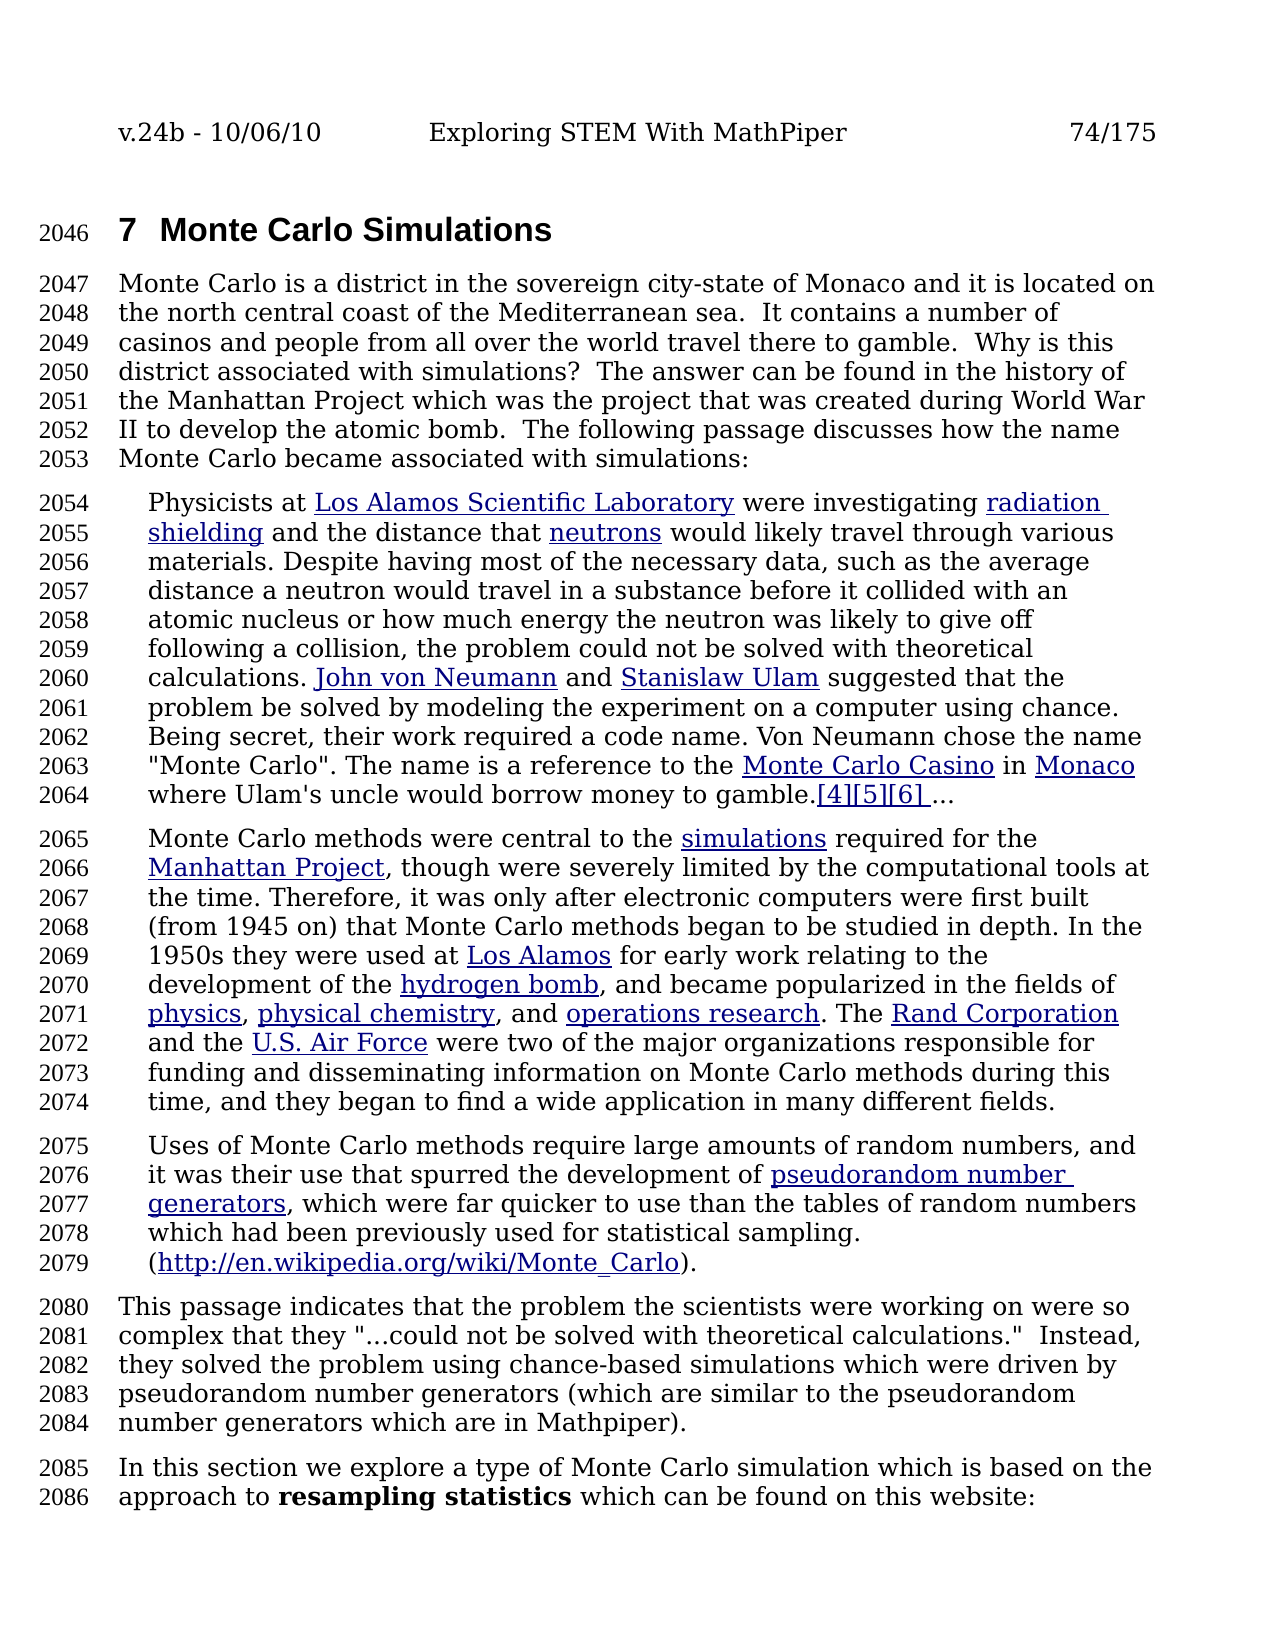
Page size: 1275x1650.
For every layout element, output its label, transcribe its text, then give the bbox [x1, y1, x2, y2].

text Monte Carlo methods were central to the simulations required for the Manhattan Project, though were severely limited by the computational tools at the time. Therefore, it was only after electronic computers were first built (from 1945 on) that Monte Carlo methods began to be studied in depth. In the 1950s they were used at Los Alamos for early work relating to the development of the hydrogen bomb, and became popularized in the fields of physics, physical chemistry, and operations research. The Rand Corporation and the U.S. Air Force were two of the major organizations responsible for funding and disseminating information on Monte Carlo methods during this time, and they began to find a wide application in many different fields. [148, 824, 1157, 1116]
text In this section we explore a type of Monte Carlo simulation which is based on the approach to resampling statistics which can be found on this website: [118, 1453, 1157, 1511]
subtitle Monte Carlo Simulations [118, 210, 1157, 248]
text This passage indicates that the problem the scientists were working on were so complex that they "...could not be solved with theoretical calculations." Instead, they solved the problem using chance-based simulations which were driven by pseudorandom number generators (which are similar to the pseudorandom number generators which are in Mathpiper). [118, 1292, 1157, 1438]
text Monte Carlo is a district in the sovereign city-state of Monaco and it is located on the north central coast of the Mediterranean sea. It contains a number of casinos and people from all over the world travel there to gamble. Why is this district associated with simulations? The answer can be found in the history of the Manhattan Project which was the project that was created during World War II to develop the atomic bomb. The following passage discusses how the name Monte Carlo became associated with simulations: [118, 269, 1157, 473]
text Physicists at Los Alamos Scientific Laboratory were investigating radiation shielding and the distance that neutrons would likely travel through various materials. Despite having most of the necessary data, such as the average distance a neutron would travel in a substance before it collided with an atomic nucleus or how much energy the neutron was likely to give off following a collision, the problem could not be solved with theoretical calculations. John von Neumann and Stanislaw Ulam suggested that the problem be solved by modeling the experiment on a computer using chance. Being secret, their work required a code name. Von Neumann chose the name "Monte Carlo". The name is a reference to the Monte Carlo Casino in Monaco where Ulam's uncle would borrow money to gamble.[4][5][6] ... [148, 488, 1157, 809]
text Uses of Monte Carlo methods require large amounts of random numbers, and it was their use that spurred the development of pseudorandom number generators, which were far quicker to use than the tables of random numbers which had been previously used for statistical sampling. (http://en.wikipedia.org/wiki/Monte_Carlo). [148, 1131, 1157, 1277]
